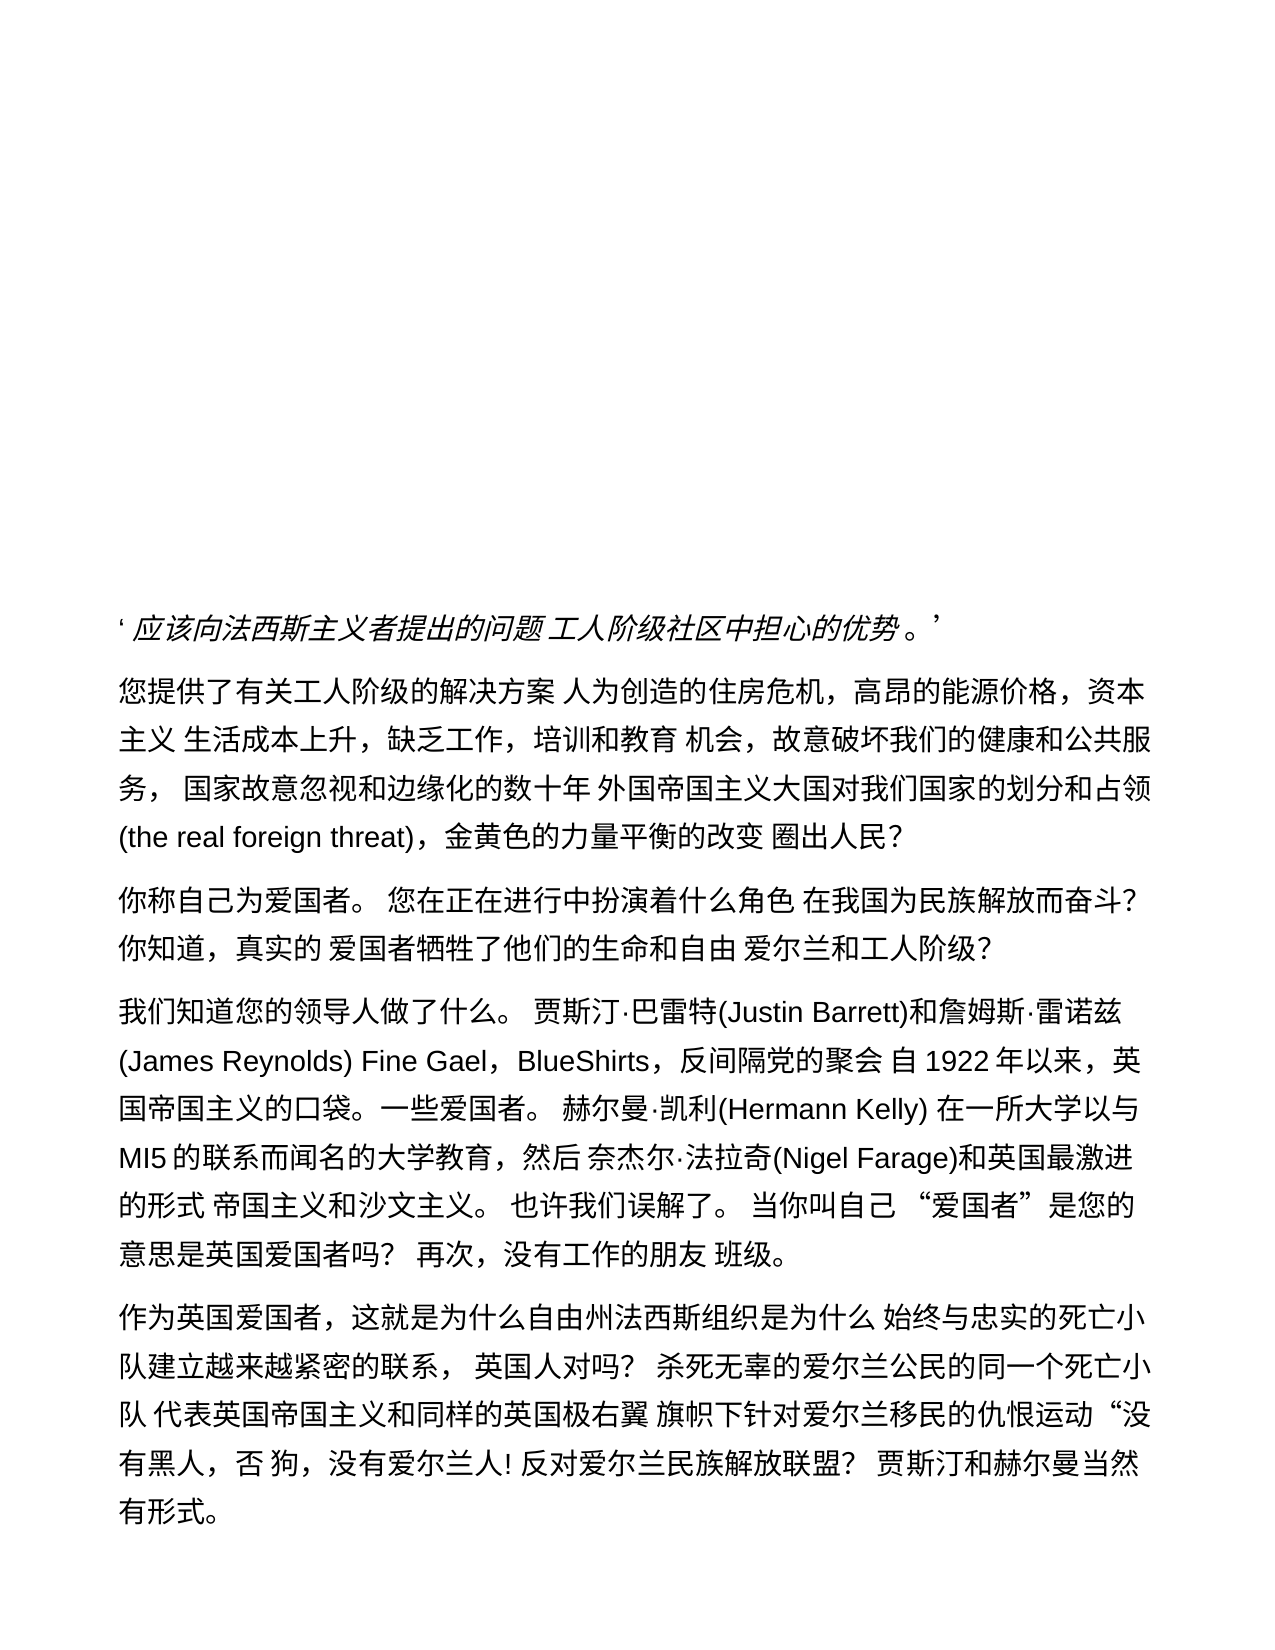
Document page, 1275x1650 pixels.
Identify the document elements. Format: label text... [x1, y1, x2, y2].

text 你称自己为爱国者。 您在正在进行中扮演着什么角色 在我国为民族解放而奋斗？ 你知道，真实的 爱国者牺牲了他们的生命和自由 爱尔兰和工人阶级？ [118, 877, 1157, 968]
text ‘ 应该向法西斯主义者提出的问题 工人阶级社区中担心的优势 。’ [118, 118, 1157, 647]
text 我们知道您的领导人做了什么。 贾斯汀·巴雷特(Justin Barrett)和詹姆斯·雷诺兹(James Reynolds) Fine Gael，BlueShirts，反间隔党的聚会 自1922年以来，英国帝国主义的口袋。一些爱国者。 赫尔曼·凯利(Hermann Kelly) 在一所大学以与MI5的联系而闻名的大学教育，然后 奈杰尔·法拉奇(Nigel Farage)和英国最激进的形式 帝国主义和沙文主义。 也许我们误解了。 当你叫自己 “爱国者”是您的意思是英国爱国者吗？ 再次，没有工作的朋友 班级。 [118, 989, 1157, 1274]
text 您提供了有关工人阶级的解决方案 人为创造的住房危机，高昂的能源价格，资本主义 生活成本上升，缺乏工作，培训和教育 机会，故意破坏我们的健康和公共服务， 国家故意忽视和边缘化的数十年 外国帝国主义大国对我们国家的划分和占领(the real foreign threat)，金黄色的力量平衡的改变 圈出人民？ [118, 668, 1157, 856]
text 作为英国爱国者，这就是为什么自由州法西斯组织是为什么 始终与忠实的死亡小队建立越来越紧密的联系， 英国人对吗？ 杀死无辜的爱尔兰公民的同一个死亡小队 代表英国帝国主义和同样的英国极右翼 旗帜下针对爱尔兰移民的仇恨运动“没有黑人，否 狗，没有爱尔兰人! 反对爱尔兰民族解放联盟？ 贾斯汀和赫尔曼当然 有形式。 [118, 1294, 1157, 1531]
